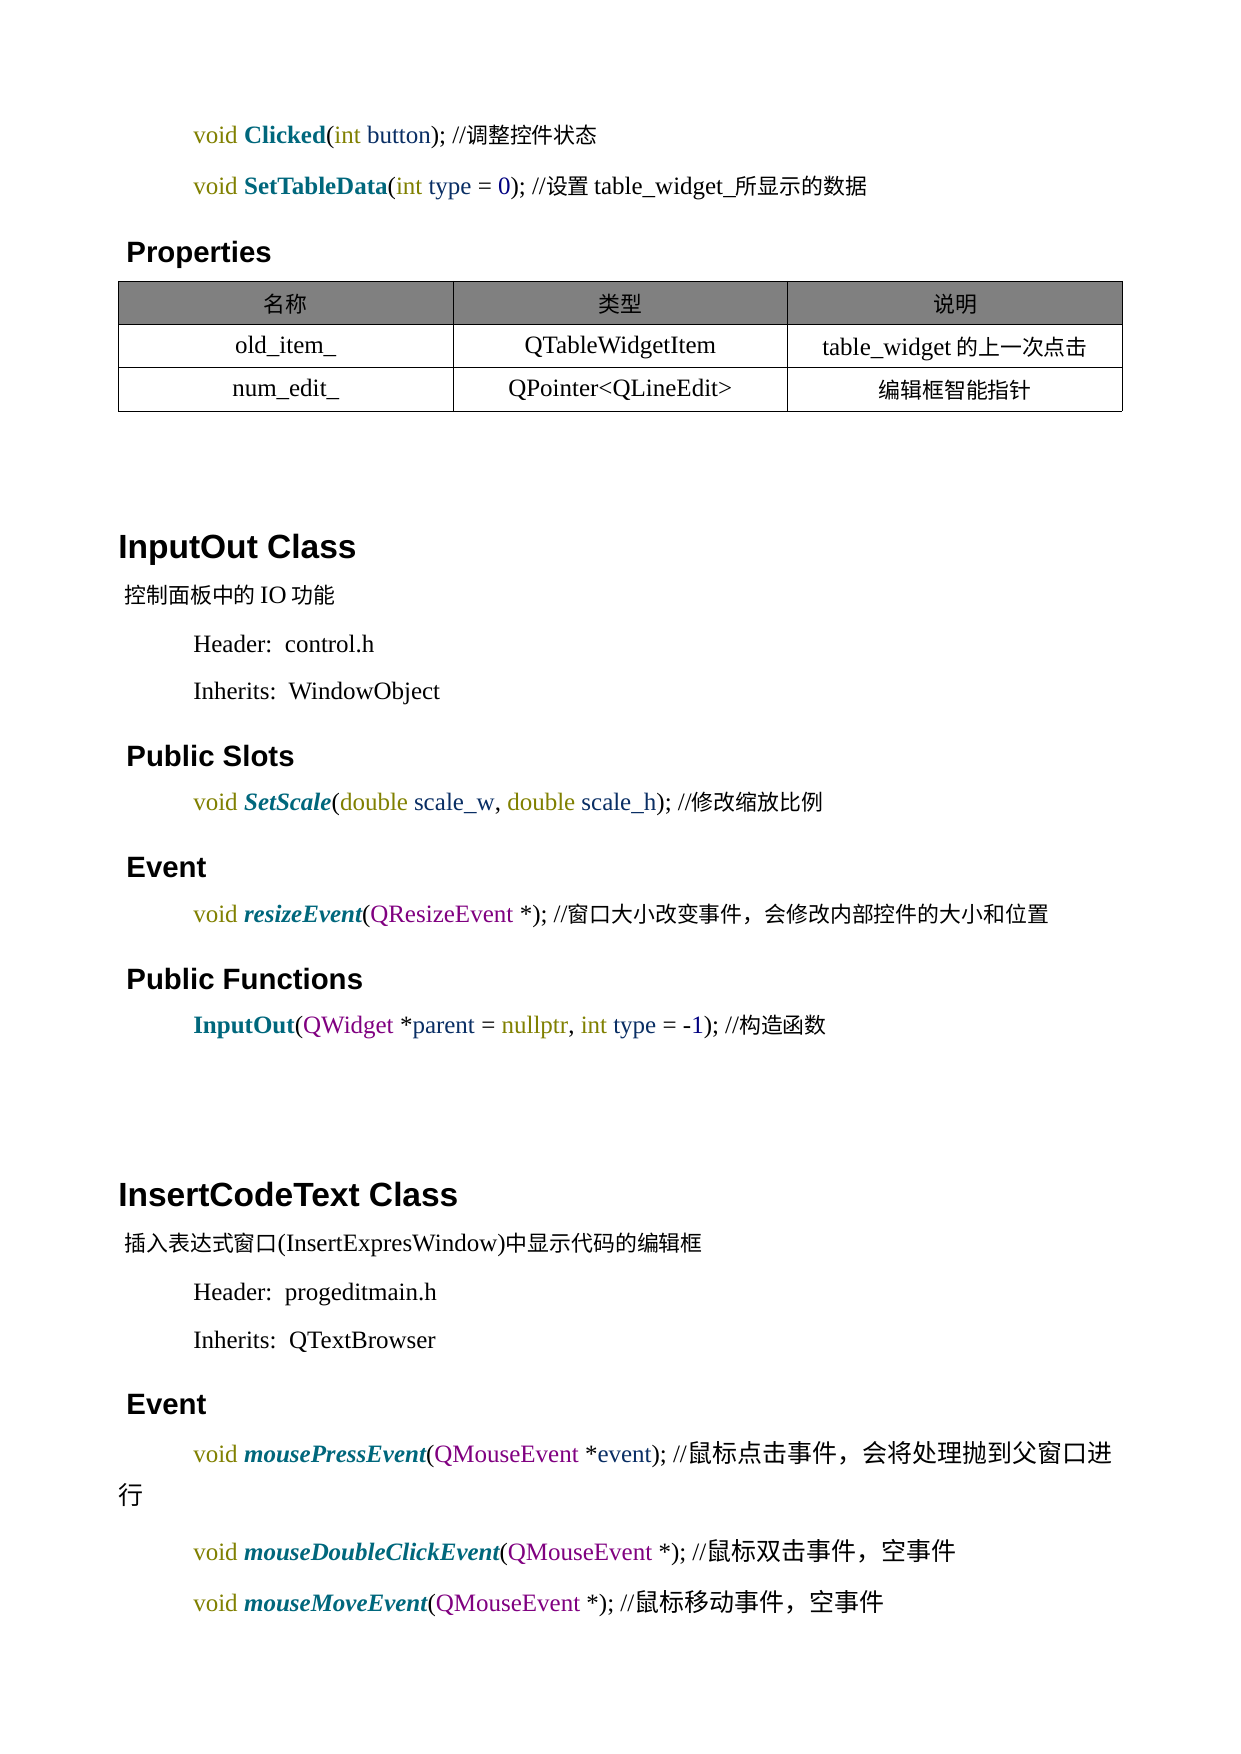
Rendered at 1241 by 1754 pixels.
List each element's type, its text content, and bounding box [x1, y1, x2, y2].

text 插入表达式窗口(InsertExpresWindow)中显示代码的编辑框 [118, 1226, 1122, 1258]
table_cell QTableWidgetItem [454, 325, 787, 367]
text Inherits: QTextBrowser [118, 1325, 1122, 1354]
table_header 类型 [454, 282, 787, 324]
text 控制面板中的IO功能 [118, 578, 1122, 609]
subtitle InputOut Class [118, 527, 1122, 565]
text Inherits: WindowObject [118, 676, 1122, 705]
text void SetTableData(int type = 0); //设置table_widget_所显示的数据 [118, 169, 1122, 201]
text void SetScale(double scale_w, double scale_h); //修改缩放比例 [118, 785, 1122, 816]
table_header 说明 [788, 282, 1122, 324]
table_cell QPointer<QLineEdit> [454, 368, 787, 411]
text Header: control.h [118, 629, 1122, 657]
text InputOut(QWidget *parent = nullptr, int type = -1); //构造函数 [118, 1008, 1122, 1040]
table_cell old_item_ [119, 325, 453, 367]
subtitle InsertCodeText Class [118, 1175, 1122, 1214]
text void mouseDoubleClickEvent(QMouseEvent *); //鼠标双击事件，空事件 [118, 1531, 1122, 1568]
table_cell num_edit_ [119, 368, 453, 411]
text Header: progeditmain.h [118, 1277, 1122, 1306]
subtitle Event [118, 1387, 1122, 1421]
text void mouseMoveEvent(QMouseEvent *); //鼠标移动事件，空事件 [118, 1582, 1122, 1618]
text void mousePressEvent(QMouseEvent *event); //鼠标点击事件，会将处理抛到父窗口进行 [118, 1433, 1122, 1511]
table_cell table_widget的上一次点击 [788, 325, 1122, 367]
subtitle Public Functions [118, 962, 1122, 996]
subtitle Properties [118, 234, 1122, 268]
table_cell 编辑框智能指针 [788, 368, 1122, 411]
table_header 名称 [119, 282, 453, 324]
text void Clicked(int button); //调整控件状态 [118, 118, 1122, 150]
subtitle Event [118, 850, 1122, 884]
text void resizeEvent(QResizeEvent *); //窗口大小改变事件，会修改内部控件的大小和位置 [118, 897, 1122, 928]
subtitle Public Slots [118, 738, 1122, 772]
